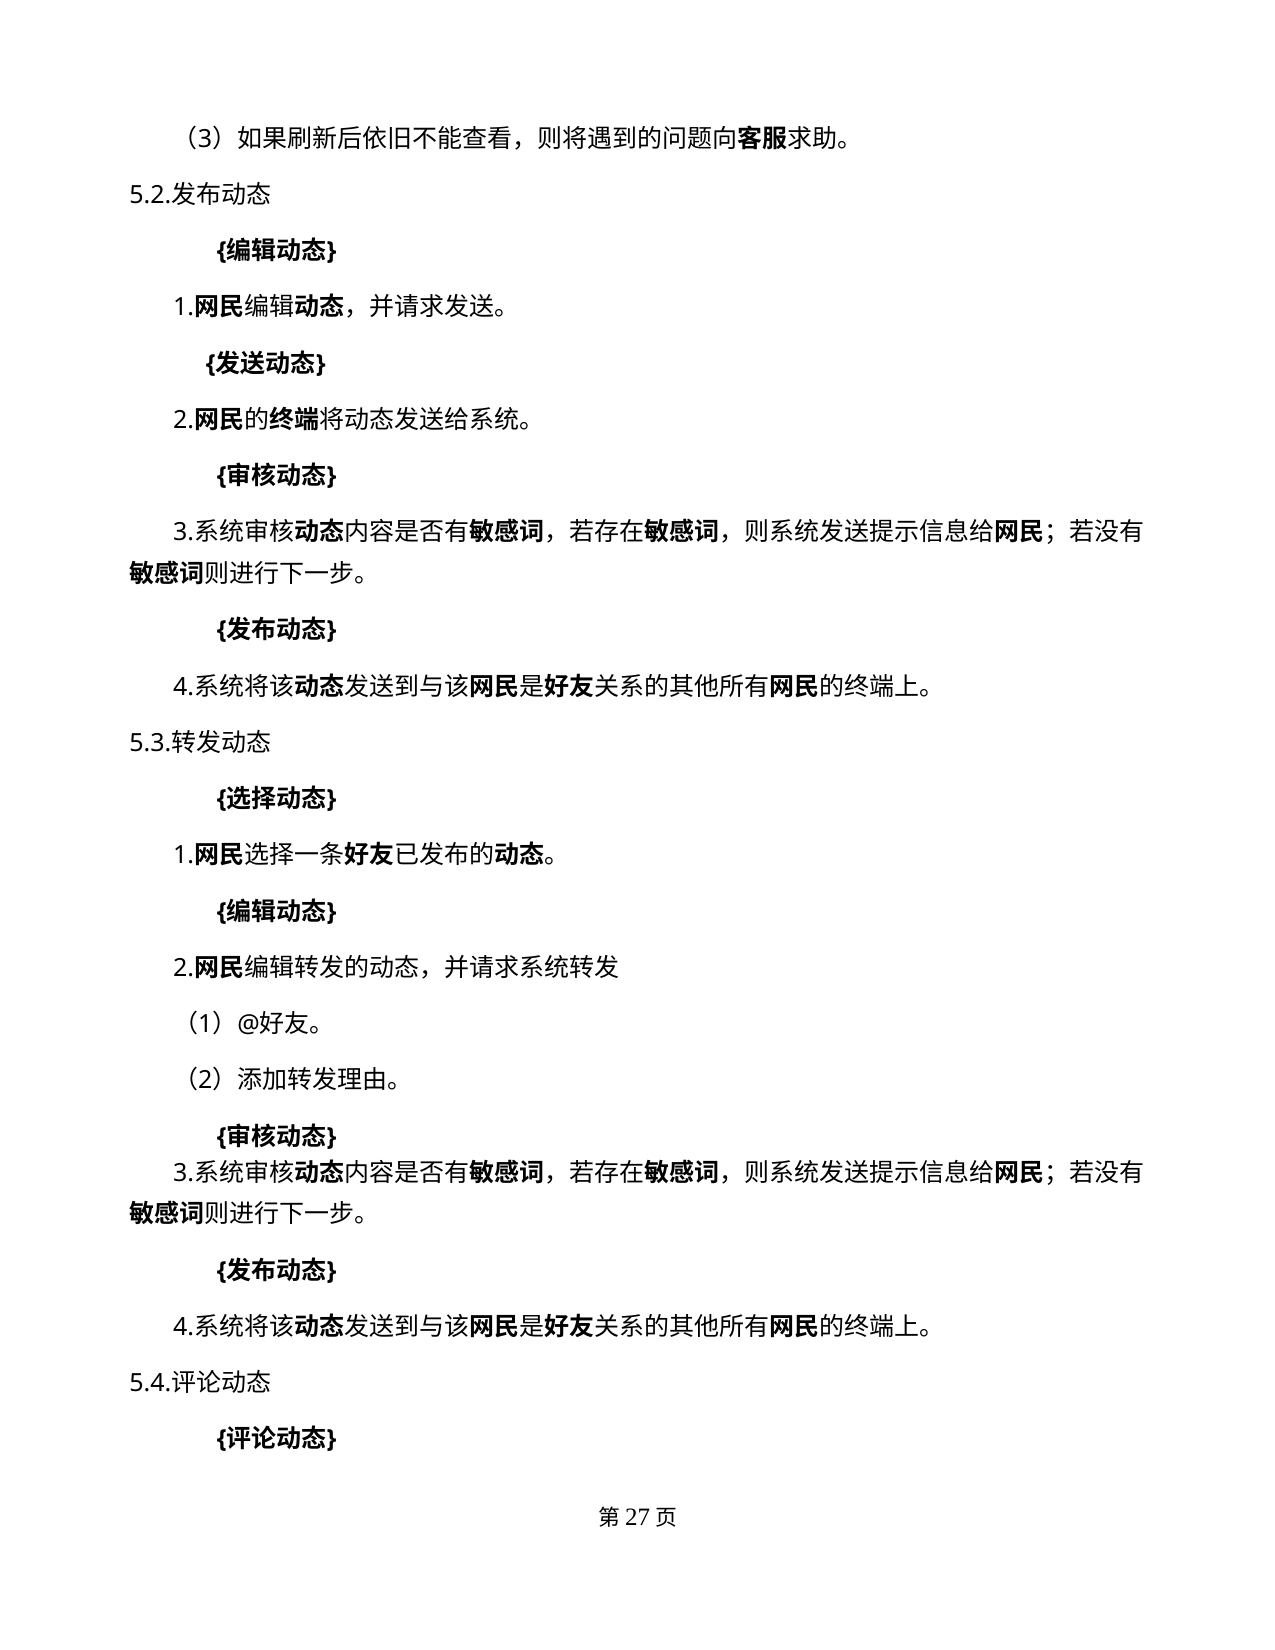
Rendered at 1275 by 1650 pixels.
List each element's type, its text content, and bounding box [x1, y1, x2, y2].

text 5.2.发布动态 [129, 174, 1157, 211]
text {发送动态} [118, 343, 1157, 379]
text {发布动态} [129, 610, 1157, 646]
text {选择动态} [129, 778, 1157, 815]
text 1.网民选择一条好友已发布的动态。 [129, 835, 1157, 871]
text 5.3.转发动态 [129, 722, 1157, 758]
text {审核动态} [129, 456, 1157, 492]
text 3.系统审核动态内容是否有敏感词，若存在敏感词，则系统发送提示信息给网民；若没有敏感词则进行下一步。 [129, 512, 1157, 590]
text 1.网民编辑动态，并请求发送。 [129, 287, 1157, 323]
text {审核动态} [129, 1116, 1157, 1152]
text 2.网民的终端将动态发送给系统。 [129, 399, 1157, 436]
text {编辑动态} [129, 231, 1157, 267]
text （3）如果刷新后依旧不能查看，则将遇到的问题向客服求助。 [129, 118, 1157, 154]
text {发布动态} [129, 1250, 1157, 1286]
text 4.系统将该动态发送到与该网民是好友关系的其他所有网民的终端上。 [129, 1306, 1157, 1343]
text （1）@好友。 [129, 1003, 1157, 1040]
text 4.系统将该动态发送到与该网民是好友关系的其他所有网民的终端上。 [129, 666, 1157, 702]
text {评论动态} [129, 1419, 1157, 1455]
text 3.系统审核动态内容是否有敏感词，若存在敏感词，则系统发送提示信息给网民；若没有敏感词则进行下一步。 [129, 1152, 1157, 1230]
text （2）添加转发理由。 [129, 1060, 1157, 1096]
text 5.4.评论动态 [129, 1363, 1157, 1399]
text 2.网民编辑转发的动态，并请求系统转发 [129, 947, 1157, 983]
text {编辑动态} [129, 891, 1157, 927]
